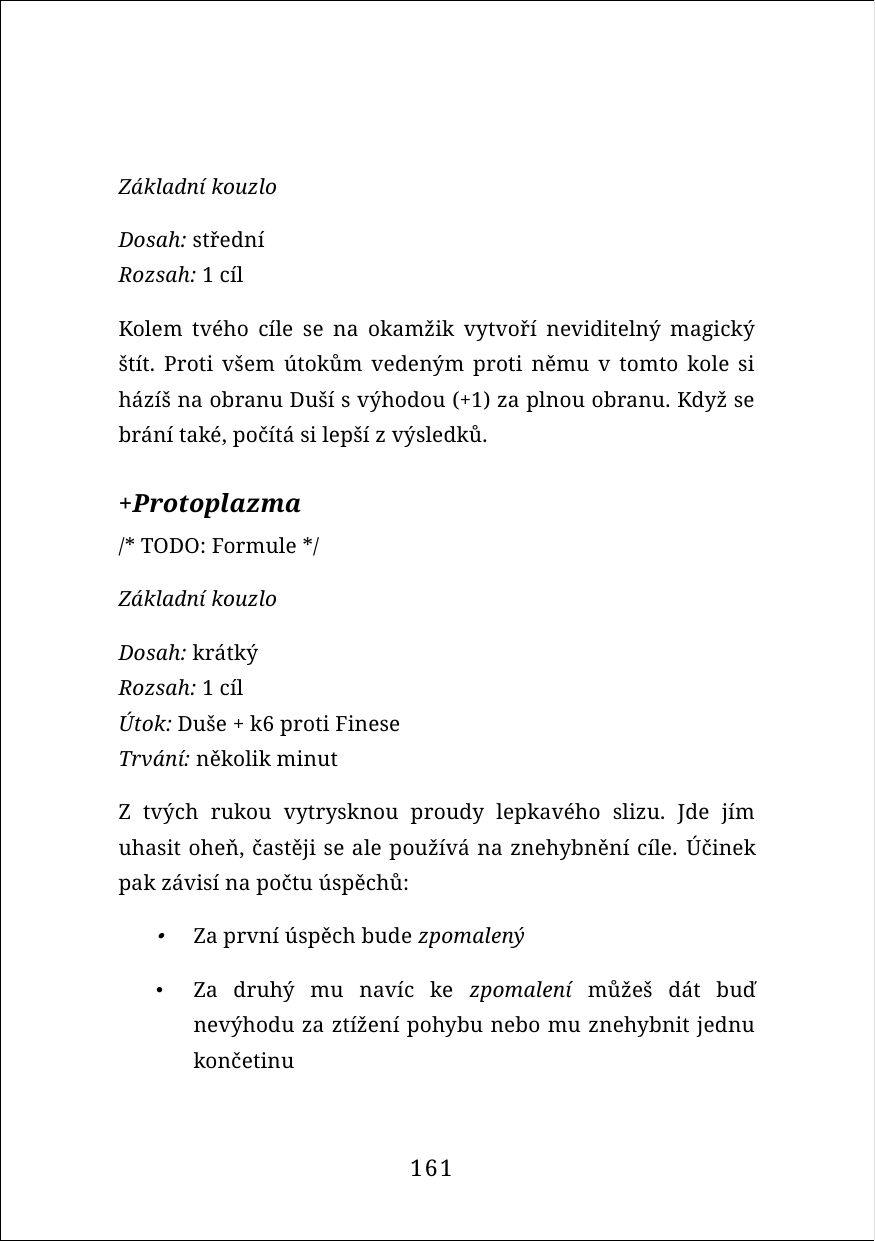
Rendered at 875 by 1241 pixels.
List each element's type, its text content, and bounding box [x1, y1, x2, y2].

text Dosah: střední Rozsah: 1 cíl [118, 225, 756, 289]
text Kolem tvého cíle se na okamžik vytvoří neviditelný magický štít. Proti všem útokům vedeným proti němu v tomto kole si házíš na obranu Duší s výhodou (+1) za plnou obranu. Když se brání také, počítá si lepší z výsledků. [118, 314, 756, 449]
list Za první úspěch bude zpomalený [156, 922, 756, 950]
text Z tvých rukou vytrysknou proudy lepkavého slizu. Jde jím uhasit oheň, častěji se ale používá na znehybnění cíle. Účinek pak závisí na počtu úspěchů: [118, 797, 756, 897]
text Základní kouzlo [118, 172, 756, 200]
text Základní kouzlo [118, 584, 756, 613]
text Dosah: krátký Rozsah: 1 cíl Útok: Duše + k6 proti Finese Trvání: několik minut [118, 638, 756, 773]
subtitle +Protoplazma [118, 485, 756, 519]
text /* TODO: Formule */ [118, 531, 756, 559]
list Za druhý mu navíc ke zpomalení můžeš dát buď nevýhodu za ztížení pohybu nebo mu znehybnit jednu končetinu [156, 975, 756, 1074]
